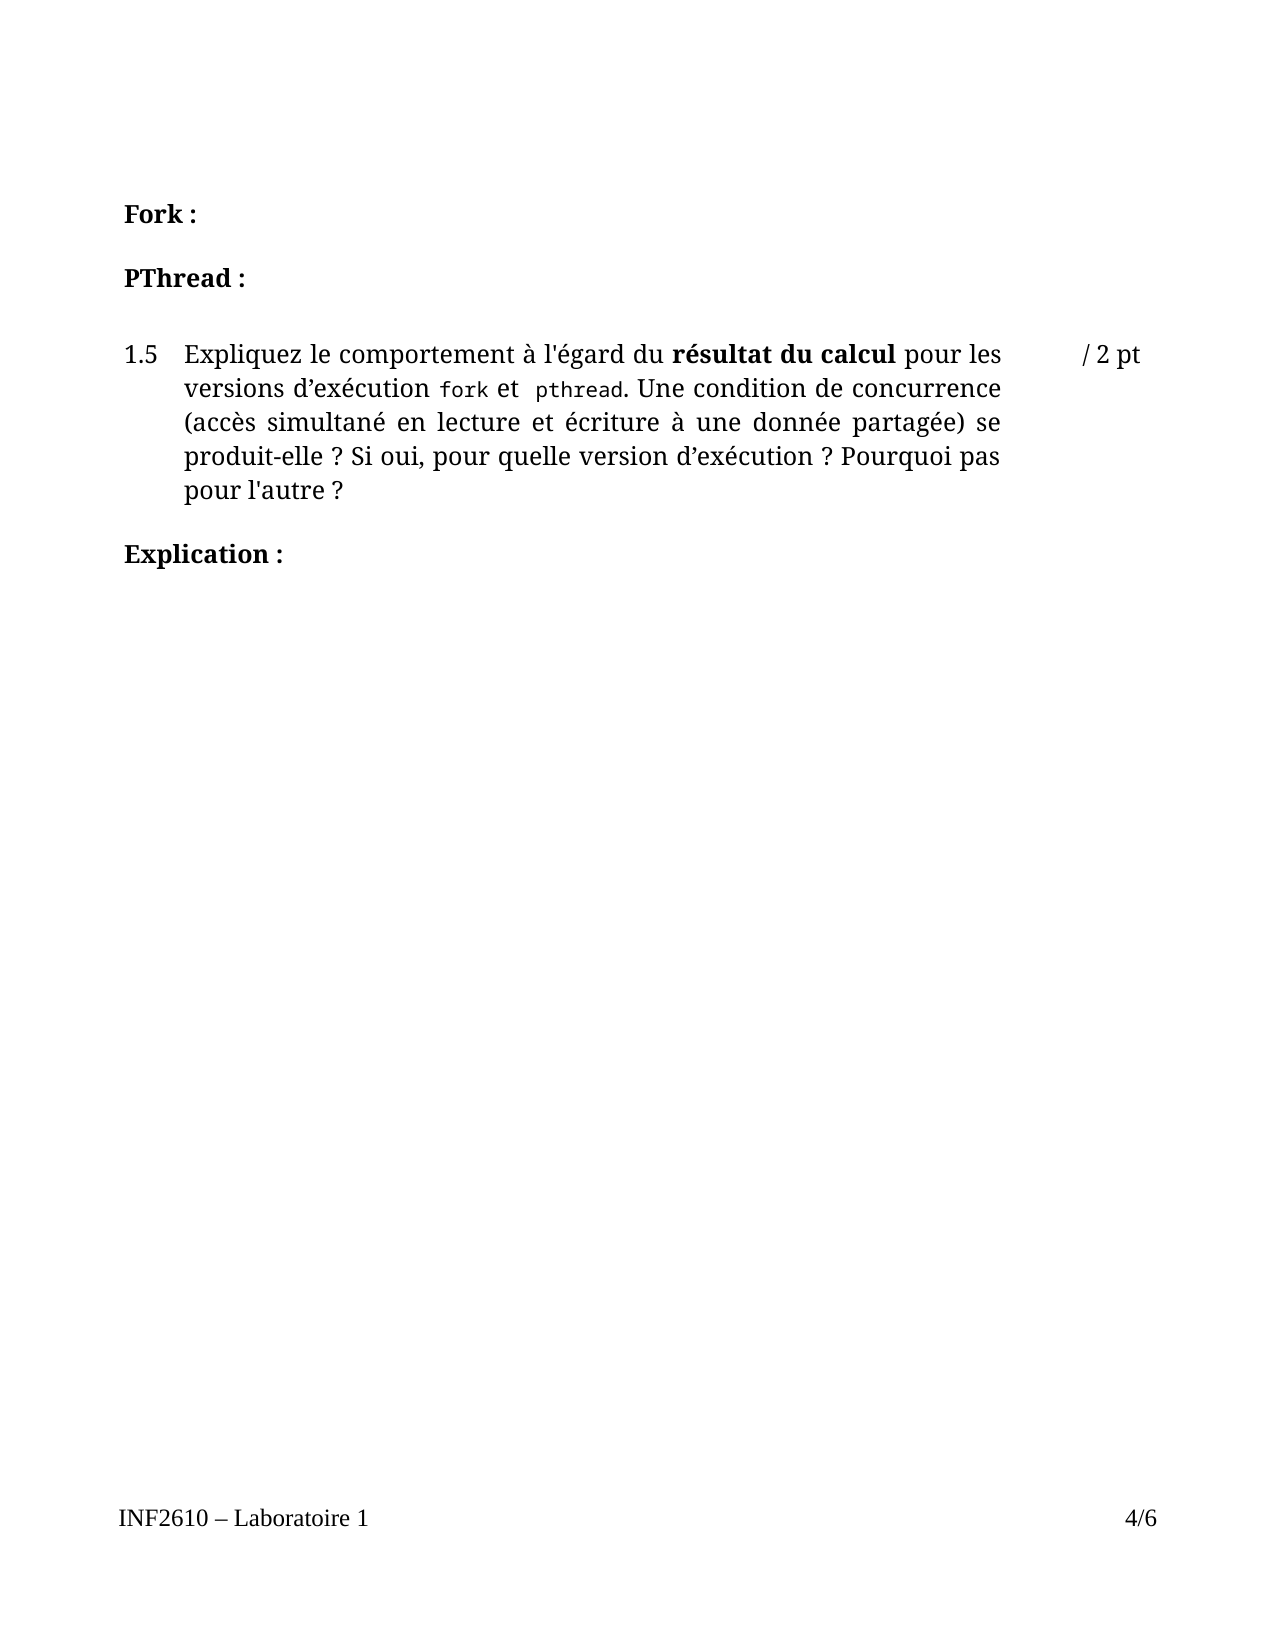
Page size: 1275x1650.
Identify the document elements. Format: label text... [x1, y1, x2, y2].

table_cell [1008, 176, 1077, 316]
table_cell Expliquez le comportement à l'égard du résultat du calcul pour les versions d’exécution fork et pthread. Une condition de concurrence (accès simultané en lecture et écriture à une donnée partagée) se produit-elle ? Si oui, pour quelle version d’exécution ? Pourquoi pas pour l'autre ? Explication : [118, 316, 1007, 592]
table_cell Fork : PThread : [118, 176, 1007, 316]
table_cell / 2 pt [1077, 316, 1158, 592]
table_cell [1008, 316, 1077, 592]
table_cell [1077, 176, 1158, 316]
